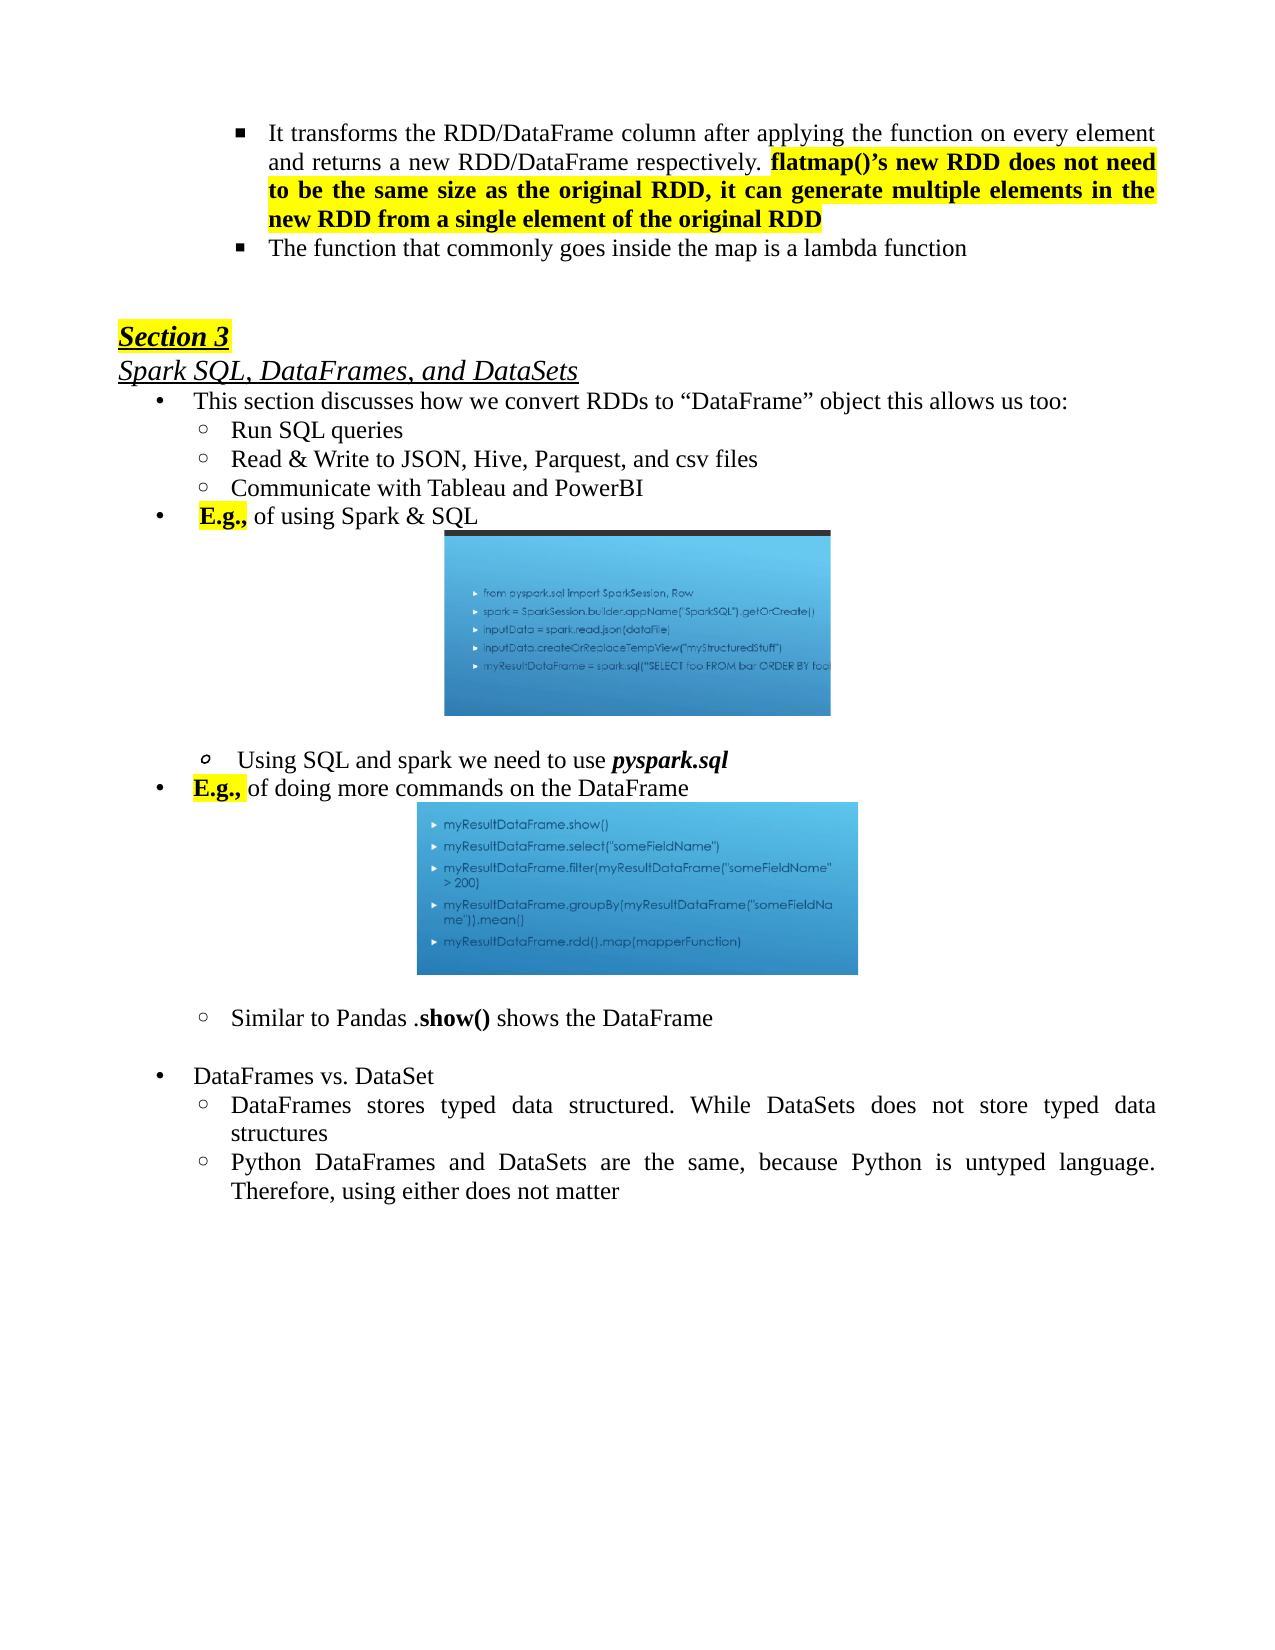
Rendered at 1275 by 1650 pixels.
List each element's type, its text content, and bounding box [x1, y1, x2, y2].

list Read & Write to JSON, Hive, Parquest, and csv files [193, 444, 1157, 473]
text Section 3 [118, 319, 1157, 353]
list Similar to Pandas .show() shows the DataFrame [193, 1003, 1157, 1032]
list Python DataFrames and DataSets are the same, because Python is untyped language. Therefore, using either does not matter [193, 1147, 1157, 1205]
list Communicate with Tableau and PowerBI [193, 473, 1157, 501]
list The function that commonly goes inside the map is a lambda function [231, 233, 1157, 262]
list E.g., of doing more commands on the DataFrame [156, 773, 1157, 802]
list Using SQL and spark we need to use pyspark.sql [193, 745, 1157, 773]
list This section discusses how we convert RDDs to “DataFrame” object this allows us too: [156, 386, 1157, 415]
picture [444, 530, 831, 716]
list DataFrames vs. DataSet [156, 1061, 1157, 1090]
list DataFrames stores typed data structured. While DataSets does not store typed data structures [193, 1090, 1157, 1147]
list It transforms the RDD/DataFrame column after applying the function on every element and returns a new RDD/DataFrame respectively. flatmap()’s new RDD does not need to be the same size as the original RDD, it can generate multiple elements in the new RDD from a single element of the original RDD [231, 118, 1157, 233]
picture [416, 802, 859, 975]
text Spark SQL, DataFrames, and DataSets [118, 353, 1157, 386]
list E.g., of using Spark & SQL [156, 501, 1157, 530]
list Run SQL queries [193, 415, 1157, 444]
